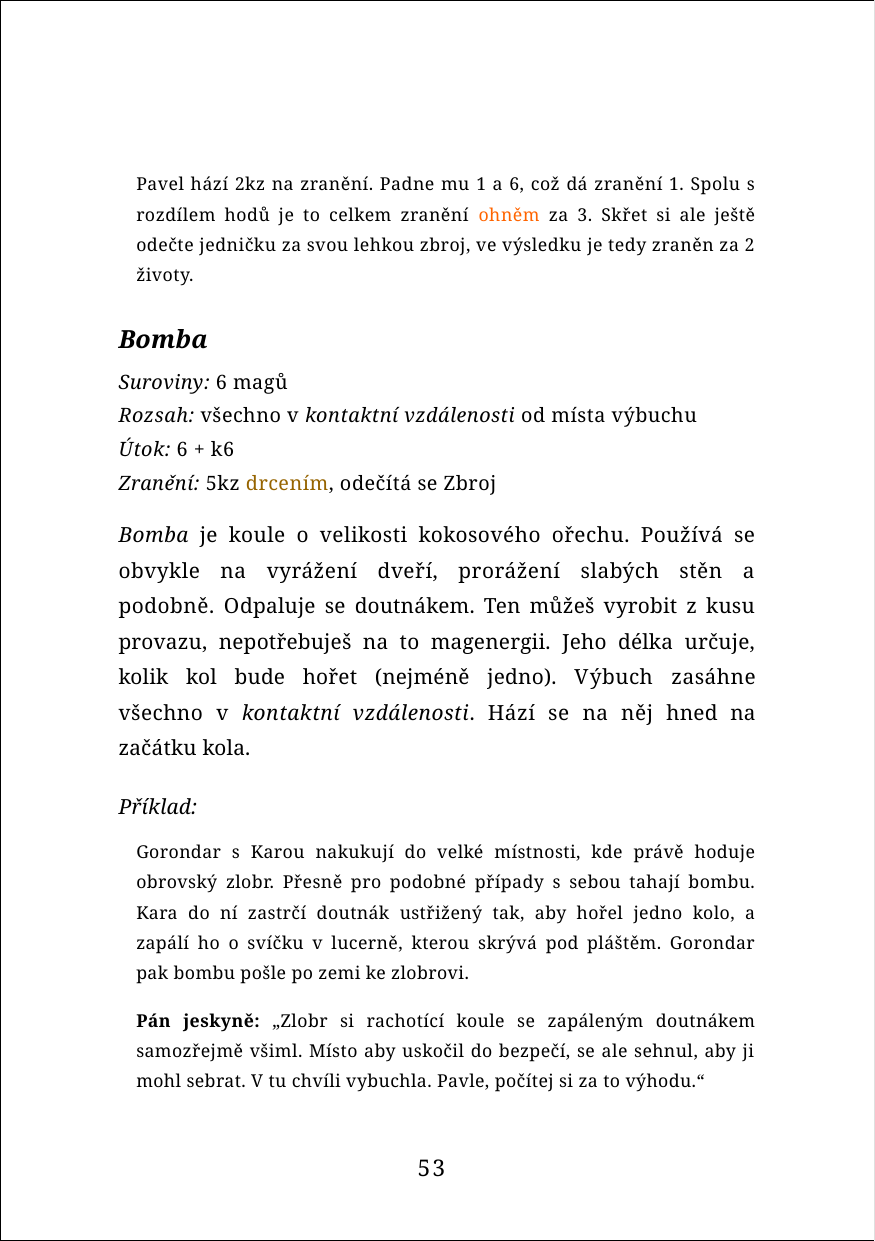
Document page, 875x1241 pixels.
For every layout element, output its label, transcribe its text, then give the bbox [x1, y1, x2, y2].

subtitle Bomba [118, 322, 756, 356]
text Příklad: [118, 792, 756, 821]
text Suroviny: 6 magů Rozsah: všechno v kontaktní vzdálenosti od místa výbuchu Útok: 6 + k6 Zranění: 5kz drcením, odečítá se Zbroj [118, 368, 756, 496]
text Pán jeskyně: „Zlobr si rachotící koule se zapáleným doutnákem samozřejmě všiml. Místo aby uskočil do bezpečí, se ale sehnul, aby ji mohl sebrat. V tu chvíli vybuchla. Pavle, počítej si za to výhodu.“ [136, 1008, 756, 1093]
text Pavel hází 2kz na zranění. Padne mu 1 a 6, což dá zranění 1. Spolu s rozdílem hodů je to celkem zranění ohněm za 3. Skřet si ale ještě odečte jedničku za svou lehkou zbroj, ve výsledku je tedy zraněn za 2 životy. [136, 172, 756, 287]
text Bomba je koule o velikosti kokosového ořechu. Používá se obvykle na vyrážení dveří, prorážení slabých stěn a podobně. Odpaluje se doutnákem. Ten můžeš vyrobit z kusu provazu, nepotřebuješ na to magenergii. Jeho délka určuje, kolik kol bude hořet (nejméně jedno). Výbuch zasáhne všechno v kontaktní vzdálenosti. Hází se na něj hned na začátku kola. [118, 520, 756, 762]
text Gorondar s Karou nakukují do velké místnosti, kde právě hoduje obrovský zlobr. Přesně pro podobné případy s sebou tahají bombu. Kara do ní zastrčí doutnák ustřižený tak, aby hořel jedno kolo, a zapálí ho o svíčku v lucerně, kterou skrývá pod pláštěm. Gorondar pak bombu pošle po zemi ke zlobrovi. [136, 840, 756, 985]
